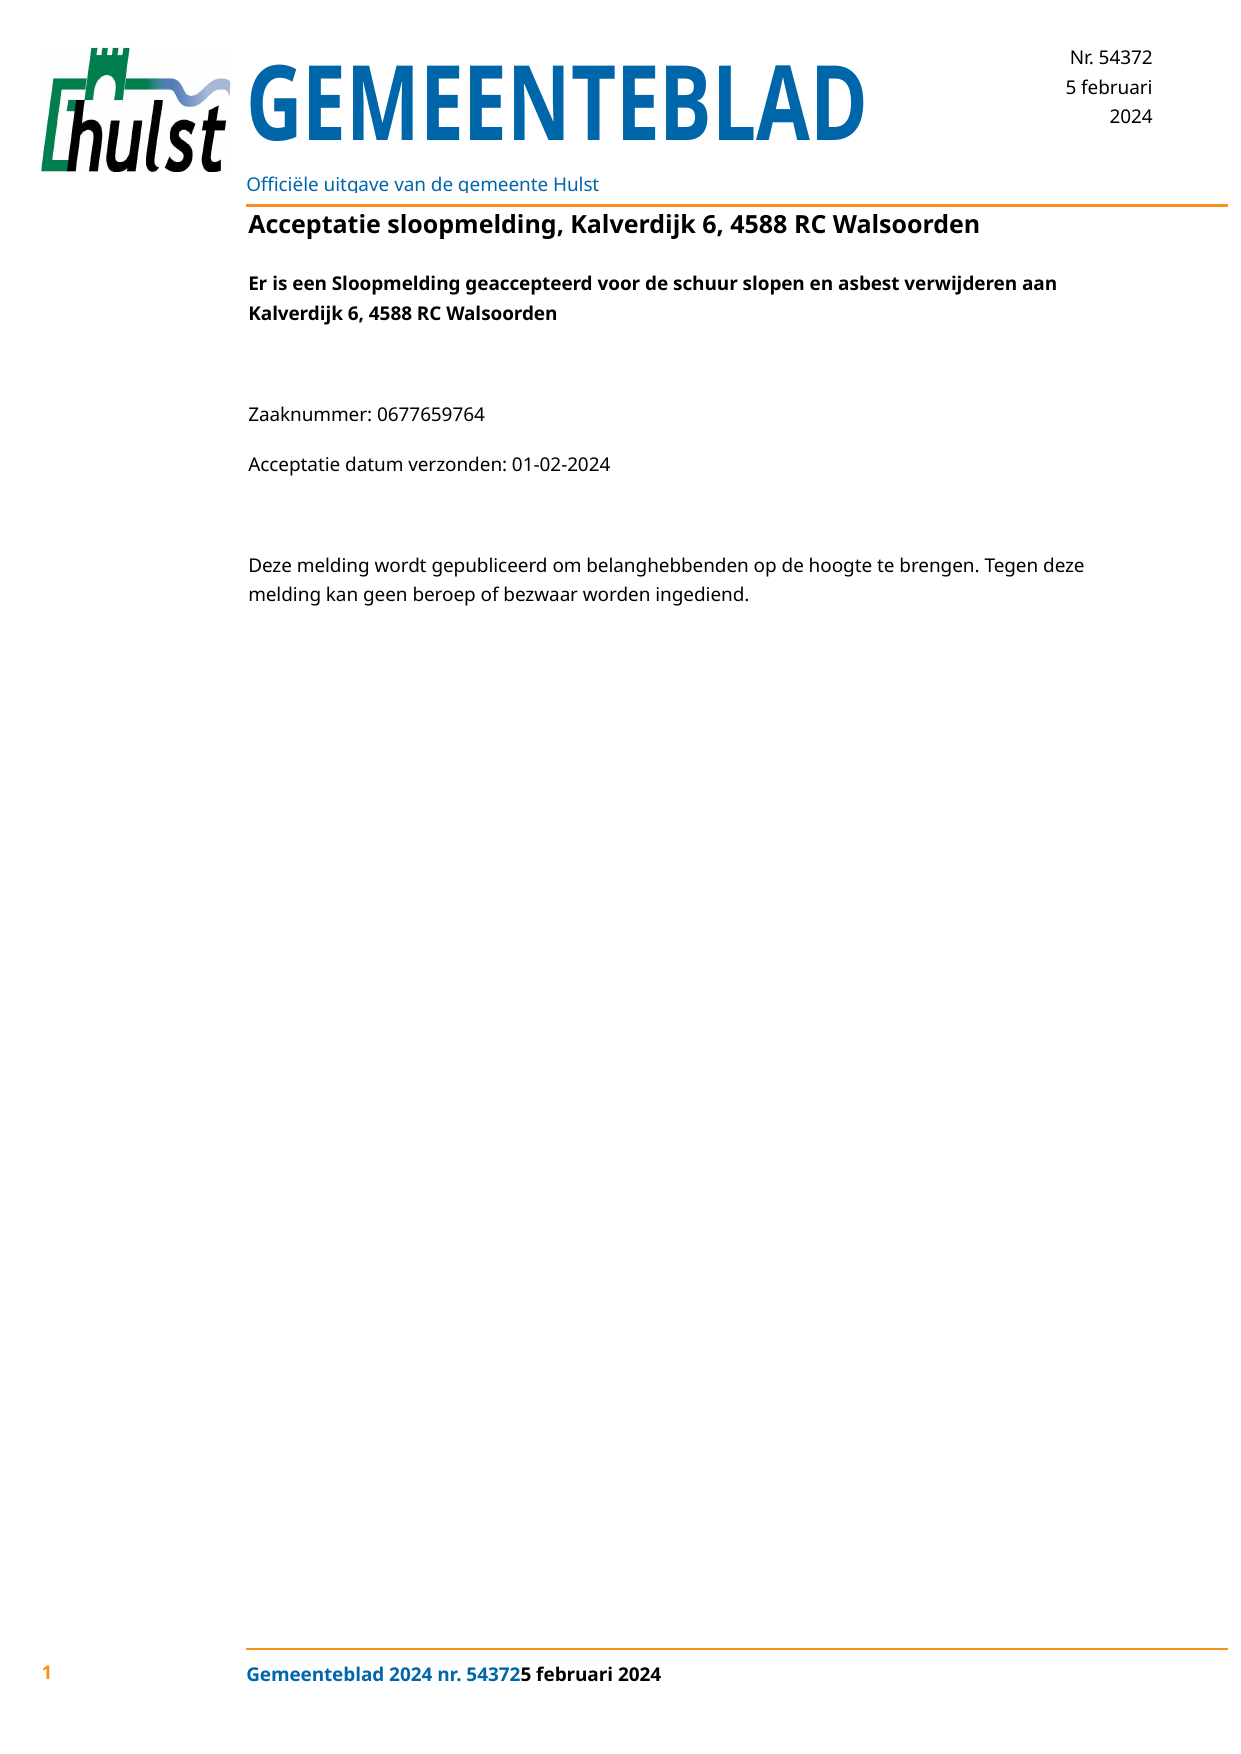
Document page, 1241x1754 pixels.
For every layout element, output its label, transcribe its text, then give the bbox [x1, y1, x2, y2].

text Acceptatie datum verzonden: 01-02-2024 [248, 451, 1152, 477]
text Zaaknummer: 0677659764 [248, 401, 1152, 426]
text Deze melding wordt gepubliceerd om belanghebbenden op de hoogte te brengen. Tegen deze melding kan geen beroep of bezwaar worden ingediend. [248, 552, 1152, 607]
text Acceptatie sloopmelding, Kalverdijk 6, 4588 RC Walsoorden [248, 207, 1152, 241]
picture [41, 47, 231, 172]
text Er is een Sloopmelding geaccepteerd voor de schuur slopen en asbest verwijderen aan Kalverdijk 6, 4588 RC Walsoorden [248, 270, 1152, 326]
